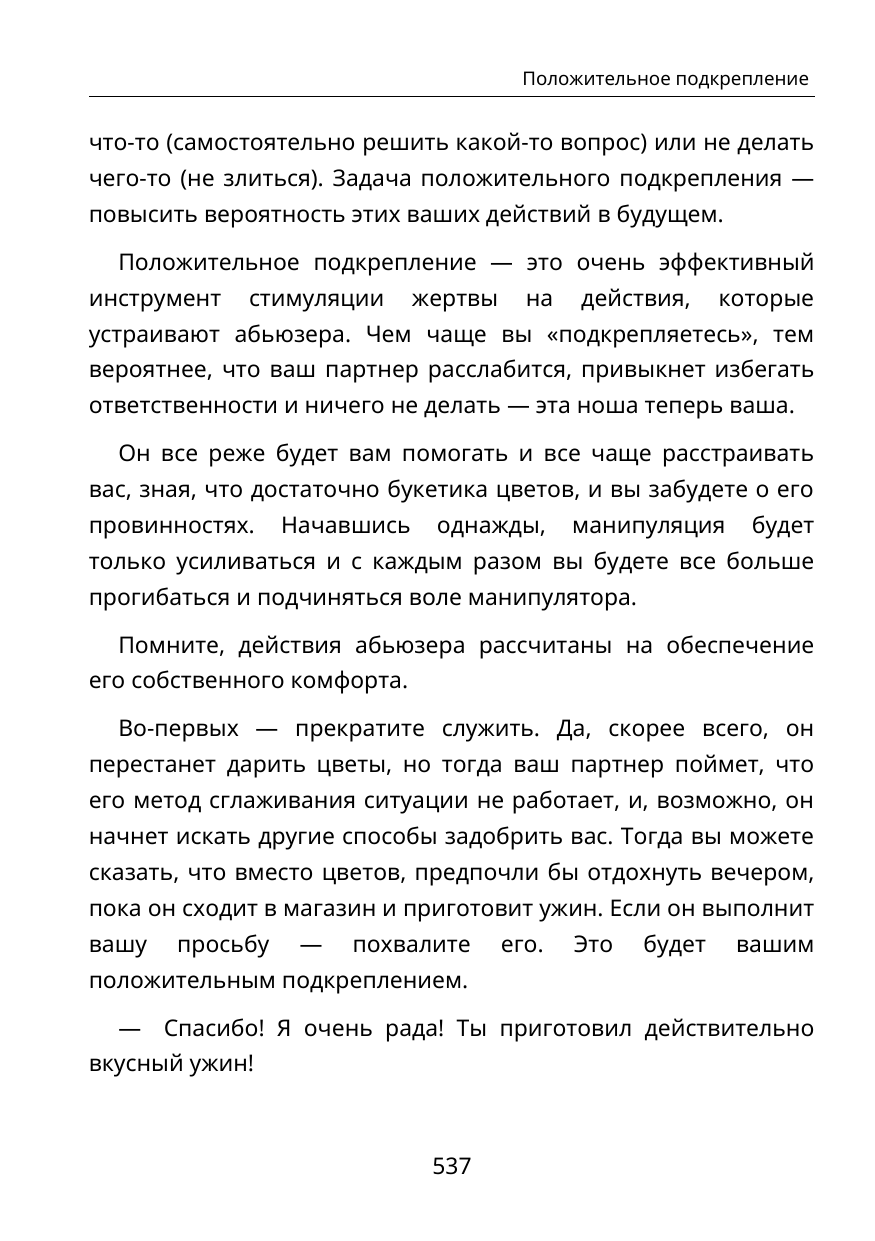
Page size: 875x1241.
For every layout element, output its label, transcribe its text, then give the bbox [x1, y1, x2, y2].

text что-то (самостоятельно решить какой-то вопрос) или не делать чего-то (не злиться). Задача положительного подкрепления — повысить вероятность этих ваших действий в будущем. [88, 126, 815, 229]
text Положительное подкрепление — это очень эффективный инструмент стимуляции жертвы на действия, которые устраивают абьюзера. Чем чаще вы «подкрепляетесь», тем вероятнее, что ваш партнер расслабится, привыкнет избегать ответственности и ничего не делать — эта ноша теперь ваша. [88, 246, 815, 421]
text Во-первых — прекратите служить. Да, скорее всего, он перестанет дарить цветы, но тогда ваш партнер поймет, что его метод сглаживания ситуации не работает, и, возможно, он начнет искать другие способы задобрить вас. Тогда вы можете сказать, что вместо цветов, предпочли бы отдохнуть вечером, пока он сходит в магазин и приготовит ужин. Если он выполнит вашу просьбу — похвалите его. Это будет вашим положительным подкреплением. [88, 712, 815, 995]
text Он все реже будет вам помогать и все чаще расстраивать вас, зная, что достаточно букетика цветов, и вы забудете о его провинностях. Начавшись однажды, манипуляция будет только усиливаться и с каждым разом вы будете все больше прогибаться и подчиняться воле манипулятора. [88, 437, 815, 612]
text Помните, действия абьюзера рассчитаны на обеспечение его собственного комфорта. [88, 628, 815, 696]
list Спасибо! Я очень рада! Ты приготовил действительно вкусный ужин! [88, 1011, 815, 1079]
